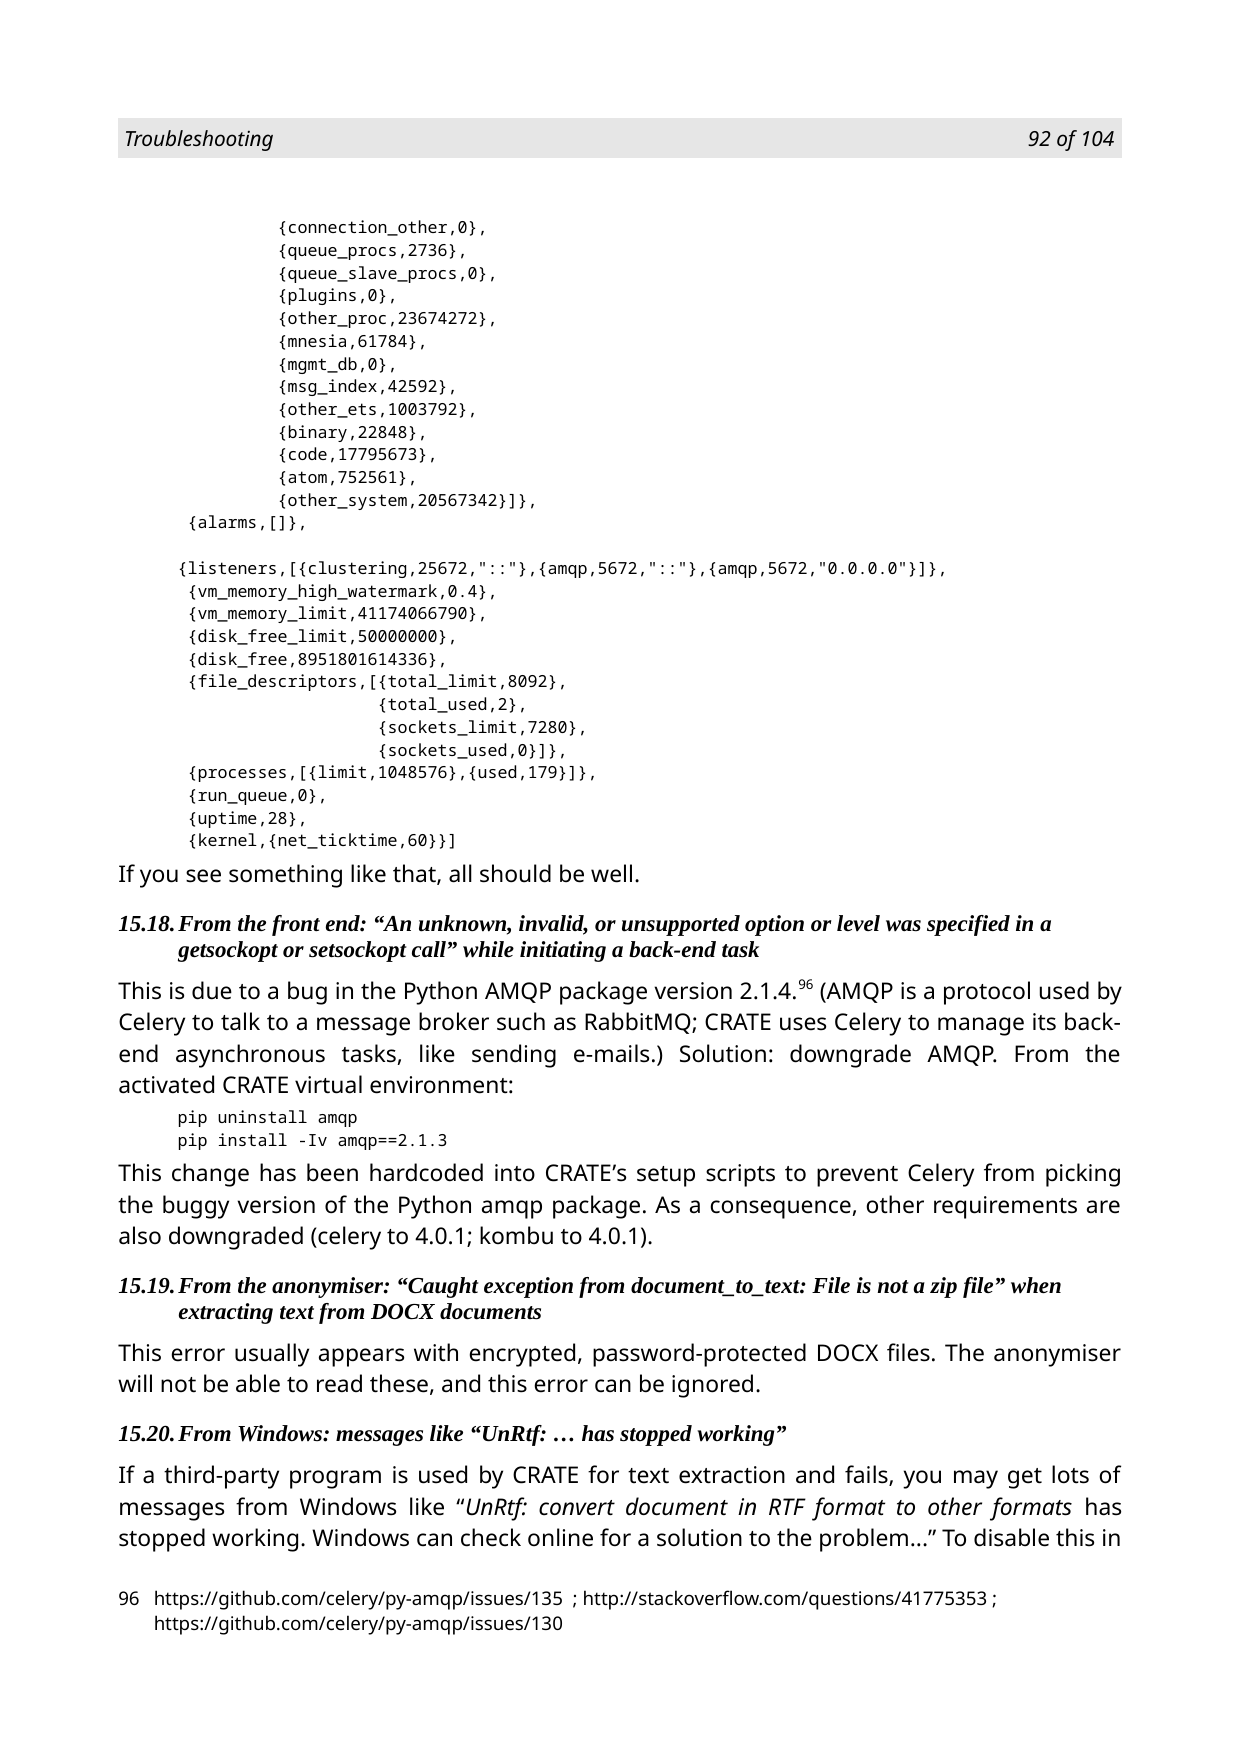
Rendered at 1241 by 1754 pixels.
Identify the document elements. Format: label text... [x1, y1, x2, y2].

text https://github.com/celery/py-amqp/issues/135 ; http://stackoverflow.com/questions/41775353 ; https://github.com/celery/py-amqp/issues/130 [118, 1585, 1122, 1636]
text If you see something like that, all should be well. [118, 858, 1122, 889]
text This error usually appears with encrypted, password-protected DOCX files. The anonymiser will not be able to read these, and this error can be ignored. [118, 1337, 1122, 1399]
subtitle From Windows: messages like “UnRtf: … has stopped working” [118, 1420, 1122, 1447]
text {connection_other,0}, {queue_procs,2736}, {queue_slave_procs,0}, {plugins,0}, {other_proc,23674272}, {mnesia,61784}, {mgmt_db,0}, {msg_index,42592}, {other_ets,1003792}, {binary,22848}, {code,17795673}, {atom,752561}, {other_system,20567342}]}, {alarms,[]}, {listeners,[{clustering,25672,"::"},{amqp,5672,"::"},{amqp,5672,"0.0.0.0"}]}, {vm_memory_high_watermark,0.4}, {vm_memory_limit,41174066790}, {disk_free_limit,50000000}, {disk_free,8951801614336}, {file_descriptors,[{total_limit,8092}, {total_used,2}, {sockets_limit,7280}, {sockets_used,0}]}, {processes,[{limit,1048576},{used,179}]}, {run_queue,0}, {uptime,28}, {kernel,{net_ticktime,60}}] [177, 216, 1122, 852]
subtitle From the front end: “An unknown, invalid, or unsupported option or level was specified in a getsockopt or setsockopt call” while initiating a back-end task [118, 910, 1122, 962]
text This change has been hardcoded into CRATE’s setup scripts to prevent Celery from picking the buggy version of the Python amqp package. As a consequence, other requirements are also downgraded (celery to 4.0.1; kombu to 4.0.1). [118, 1157, 1122, 1251]
text This is due to a bug in the Python AMQP package version 2.1.4. (AMQP is a protocol used by Celery to talk to a message broker such as RabbitMQ; CRATE uses Celery to manage its back-end asynchronous tasks, like sending e-mails.) Solution: downgrade AMQP. From the activated CRATE virtual environment: [118, 975, 1122, 1100]
text pip install -Iv amqp==2.1.3 [177, 1129, 1122, 1151]
text pip uninstall amqp [177, 1106, 1122, 1129]
text If a third-party program is used by CRATE for text extraction and fails, you may get lots of messages from Windows like “UnRtf: convert document in RTF format to other formats has stopped working. Windows can check online for a solution to the problem...” To disable this in [118, 1459, 1122, 1553]
subtitle From the anonymiser: “Caught exception from document_to_text: File is not a zip file” when extracting text from DOCX documents [118, 1272, 1122, 1324]
